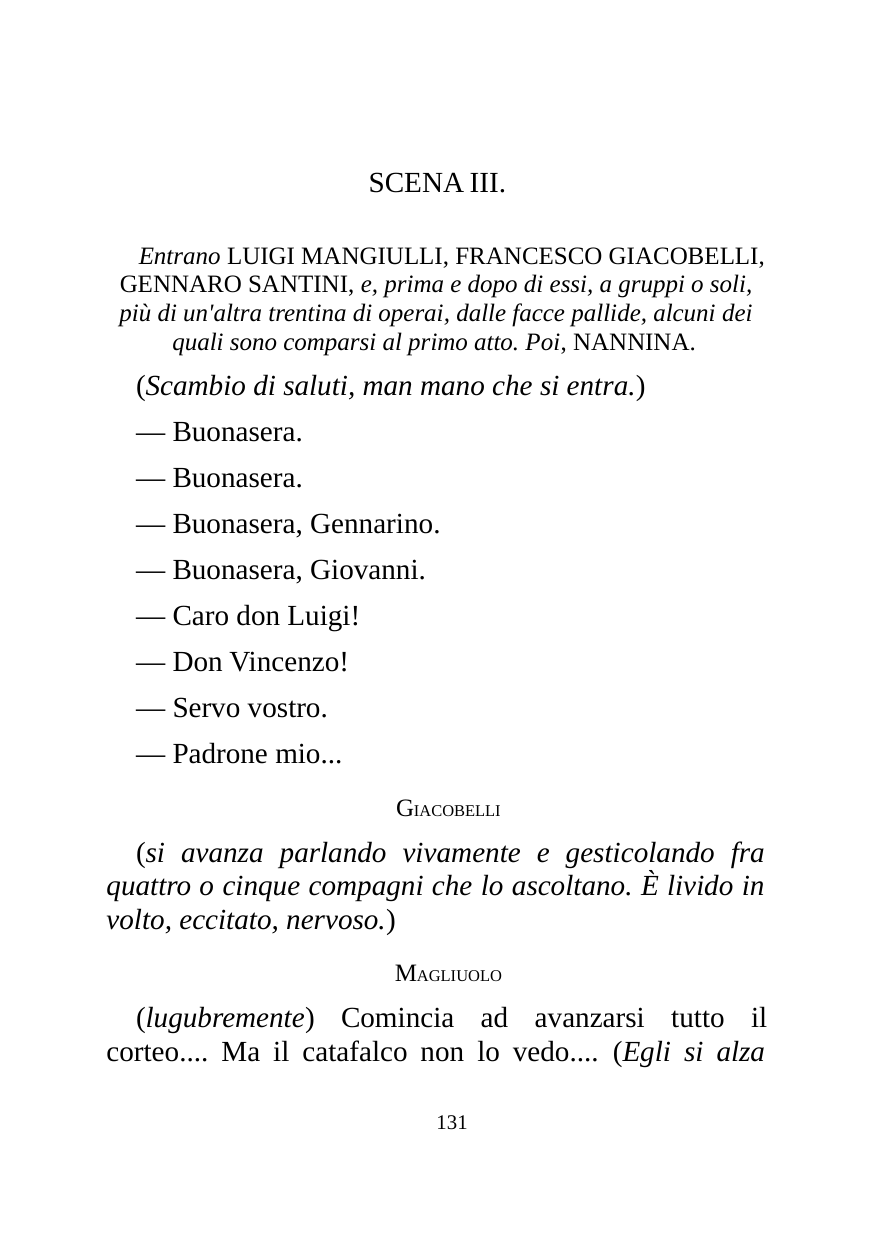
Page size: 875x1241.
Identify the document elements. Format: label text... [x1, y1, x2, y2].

subtitle SCENA III. [106, 165, 768, 199]
text — Caro don Luigi! [106, 598, 768, 632]
text — Don Vincenzo! [106, 644, 768, 678]
text (Scambio di saluti, man mano che si entra.) [106, 368, 768, 402]
text — Buonasera. [106, 460, 768, 494]
text — Buonasera, Gennarino. [106, 506, 768, 540]
text — Buonasera. [106, 414, 768, 448]
text — Padrone mio... [106, 737, 768, 770]
text (lugubremente) Comincia ad avanzarsi tutto il corteo.... Ma il catafalco non lo vedo.... (Egli si alza [106, 1000, 768, 1067]
text Magliuolo [106, 954, 768, 988]
text Giacobelli [106, 789, 768, 822]
text — Servo vostro. [106, 691, 768, 724]
text (si avanza parlando vivamente e gesticolando fra quattro o cinque compagni che lo ascoltano. È livido in volto, eccitato, nervoso.) [106, 835, 768, 936]
text Entrano LUIGI MANGIULLI, FRANCESCO GIACOBELLI, GENNARO SANTINI, e, prima e dopo di essi, a gruppi o soli, più di un'altra trentina di operai, dalle facce pallide, alcuni dei quali sono comparsi al primo atto. Poi, NANNINA. [106, 241, 768, 356]
text — Buonasera, Giovanni. [106, 552, 768, 586]
